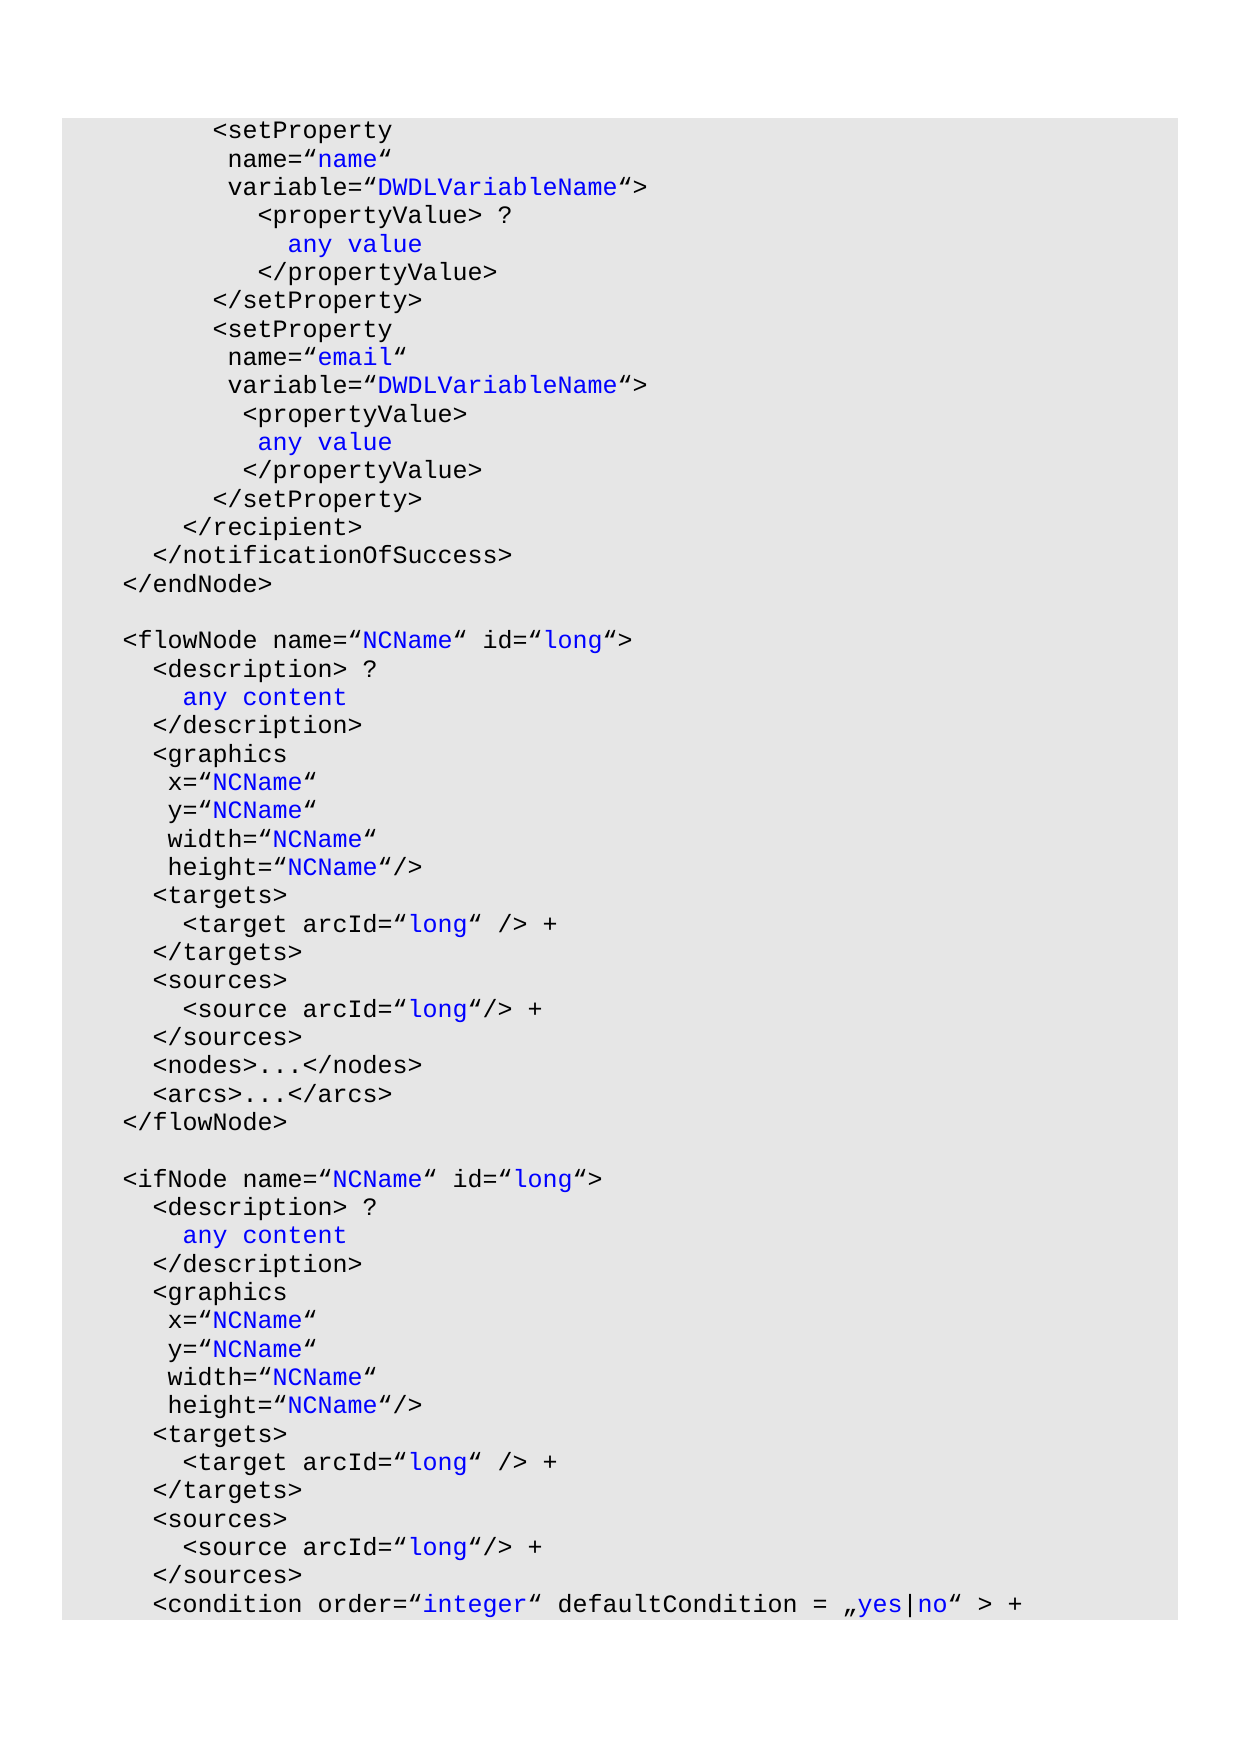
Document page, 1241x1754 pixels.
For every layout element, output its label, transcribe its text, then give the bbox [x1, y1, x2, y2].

text name=“email“ [62, 345, 1178, 373]
text </setProperty> [62, 486, 1178, 515]
text <ifNode name=“NCName“ id=“long“> [62, 1166, 1178, 1195]
text any content [62, 1223, 1178, 1251]
text <graphics [62, 741, 1178, 770]
text <targets> [62, 883, 1178, 911]
text <source arcId=“long“/> + [62, 996, 1178, 1025]
text <target arcId=“long“ /> + [62, 1450, 1178, 1478]
text <target arcId=“long“ /> + [62, 911, 1178, 940]
text <graphics [62, 1280, 1178, 1308]
text any value [62, 231, 1178, 260]
text height=“NCName“/> [62, 1393, 1178, 1421]
text <nodes>...</nodes> [62, 1053, 1178, 1081]
text </setProperty> [62, 288, 1178, 316]
text </targets> [62, 940, 1178, 968]
text <arcs>...</arcs> [62, 1081, 1178, 1110]
text </flowNode> [62, 1110, 1178, 1138]
text </description> [62, 713, 1178, 741]
text </targets> [62, 1478, 1178, 1506]
text <setProperty [62, 316, 1178, 345]
text </propertyValue> [62, 260, 1178, 288]
text x=“NCName“ [62, 1308, 1178, 1336]
text height=“NCName“/> [62, 855, 1178, 883]
text <flowNode name=“NCName“ id=“long“> [62, 628, 1178, 656]
text <sources> [62, 1506, 1178, 1535]
text </description> [62, 1251, 1178, 1280]
text <description> ? [62, 1195, 1178, 1223]
text width=“NCName“ [62, 826, 1178, 855]
text <targets> [62, 1421, 1178, 1450]
text </sources> [62, 1563, 1178, 1591]
text </notificationOfSuccess> [62, 543, 1178, 571]
text </endNode> [62, 571, 1178, 600]
text <sources> [62, 968, 1178, 996]
text <condition order=“integer“ defaultCondition = „yes|no“ > + [62, 1591, 1178, 1620]
text name=“name“ [62, 146, 1178, 175]
text any value [62, 430, 1178, 458]
text <propertyValue> ? [62, 203, 1178, 231]
text variable=“DWDLVariableName“> [62, 175, 1178, 203]
text width=“NCName“ [62, 1365, 1178, 1393]
text </propertyValue> [62, 458, 1178, 486]
text <description> ? [62, 656, 1178, 685]
text x=“NCName“ [62, 770, 1178, 798]
text y=“NCName“ [62, 798, 1178, 826]
text <propertyValue> [62, 401, 1178, 430]
text </recipient> [62, 515, 1178, 543]
text <source arcId=“long“/> + [62, 1535, 1178, 1563]
text <setProperty [62, 118, 1178, 146]
text variable=“DWDLVariableName“> [62, 373, 1178, 401]
text any content [62, 685, 1178, 713]
text </sources> [62, 1025, 1178, 1053]
text y=“NCName“ [62, 1336, 1178, 1365]
